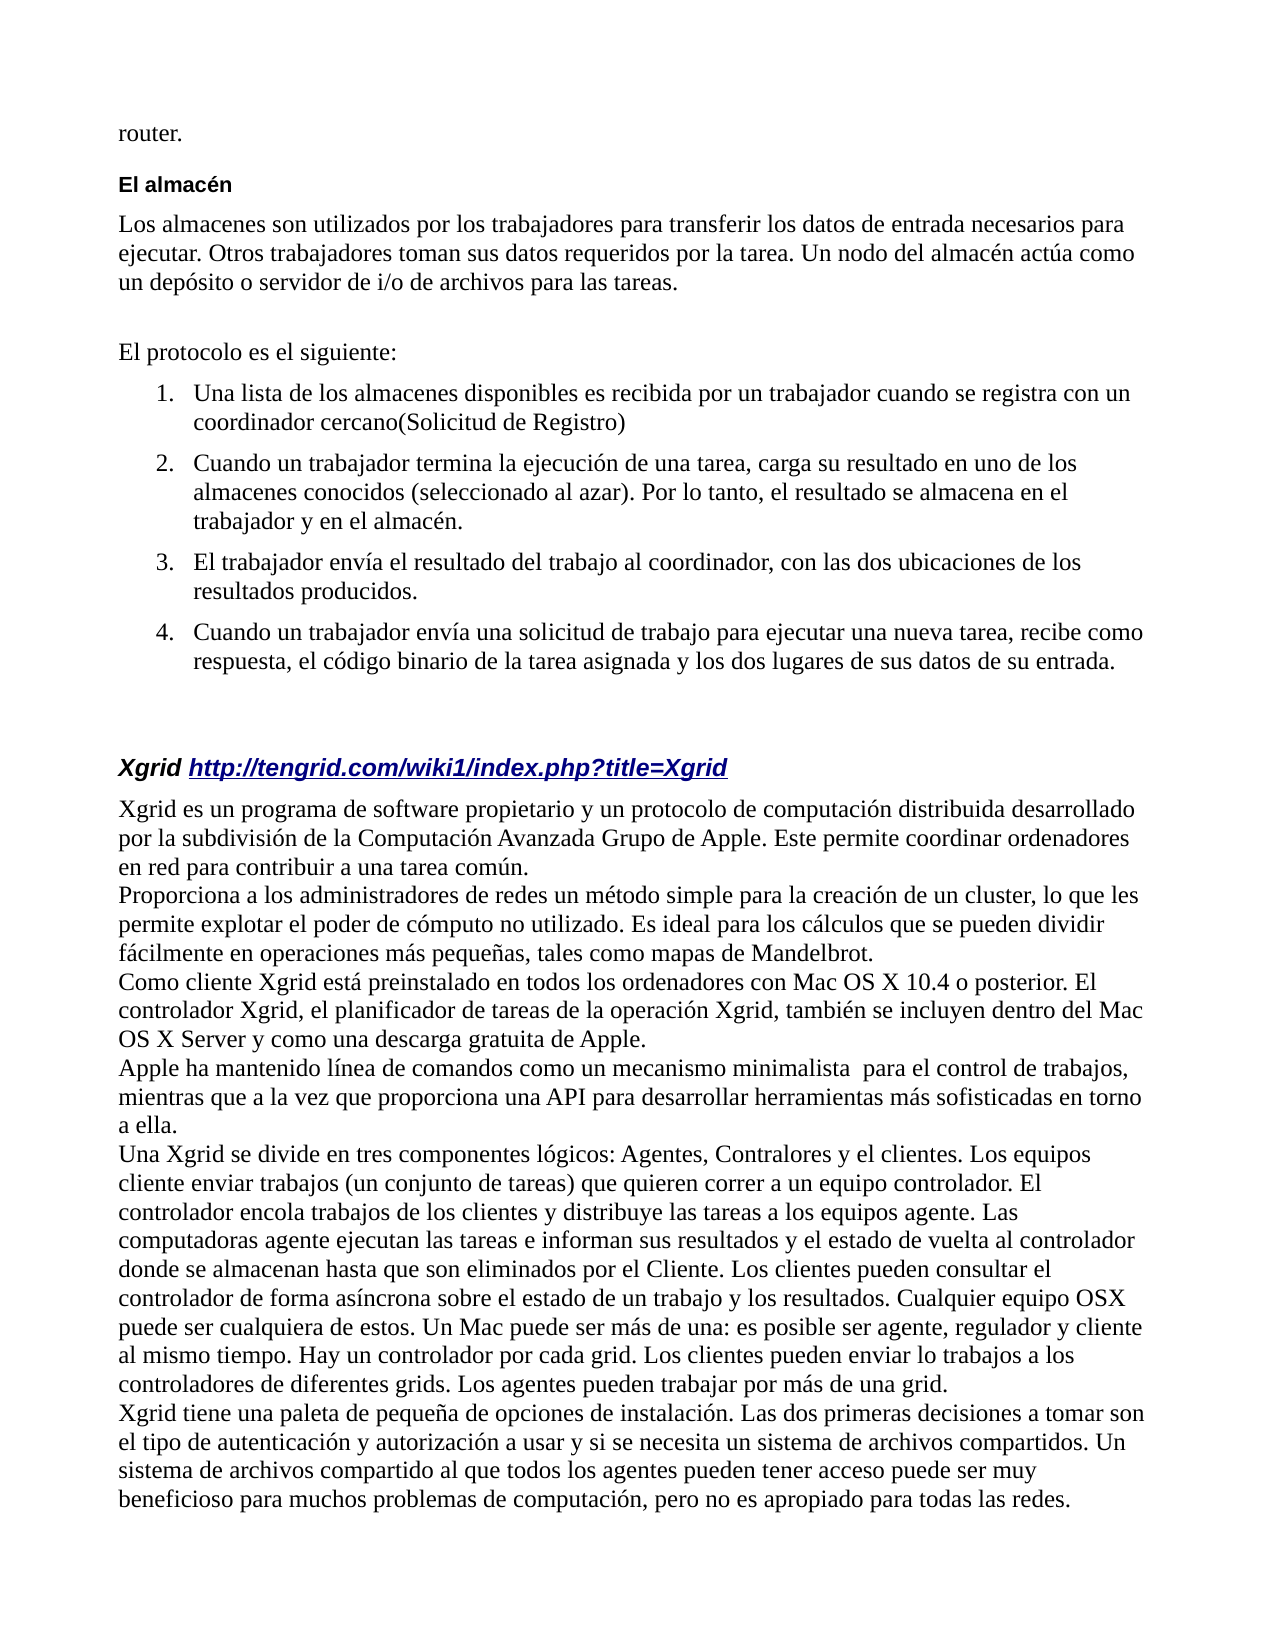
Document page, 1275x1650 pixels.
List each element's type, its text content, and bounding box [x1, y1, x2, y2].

text Como cliente Xgrid está preinstalado en todos los ordenadores con Mac OS X 10.4 o posterior. El controlador Xgrid, el planificador de tareas de la operación Xgrid, también se incluyen dentro del Mac OS X Server y como una descarga gratuita de Apple. [118, 967, 1157, 1053]
text Apple ha mantenido línea de comandos como un mecanismo minimalista para el control de trabajos, mientras que a la vez que proporciona una API para desarrollar herramientas más sofisticadas en torno a ella. [118, 1053, 1157, 1139]
text Los almacenes son utilizados por los trabajadores para transferir los datos de entrada necesarios para ejecutar. Otros trabajadores toman sus datos requeridos por la tarea. Un nodo del almacén actúa como un depósito o servidor de i/o de archivos para las tareas. [118, 209, 1157, 296]
text Una Xgrid se divide en tres componentes lógicos: Agentes, Contralores y el clientes. Los equipos cliente enviar trabajos (un conjunto de tareas) que quieren correr a un equipo controlador. El controlador encola trabajos de los clientes y distribuye las tareas a los equipos agente. Las computadoras agente ejecutan las tareas e informan sus resultados y el estado de vuelta al controlador donde se almacenan hasta que son eliminados por el Cliente. Los clientes pueden consultar el controlador de forma asíncrona sobre el estado de un trabajo y los resultados. Cualquier equipo OSX puede ser cualquiera de estos. Un Mac puede ser más de una: es posible ser agente, regulador y cliente al mismo tiempo. Hay un controlador por cada grid. Los clientes pueden enviar lo trabajos a los controladores de diferentes grids. Los agentes pueden trabajar por más de una grid. [118, 1139, 1157, 1398]
list Cuando un trabajador termina la ejecución de una tarea, carga su resultado en uno de los almacenes conocidos (seleccionado al azar). Por lo tanto, el resultado se almacena en el trabajador y en el almacén. [156, 448, 1157, 534]
text El protocolo es el siguiente: [118, 337, 1157, 366]
list El trabajador envía el resultado del trabajo al coordinador, con las dos ubicaciones de los resultados producidos. [156, 547, 1157, 604]
subtitle Xgrid http://tengrid.com/wiki1/index.php?title=Xgrid [118, 753, 1157, 782]
text Xgrid es un programa de software propietario y un protocolo de computación distribuida desarrollado por la subdivisión de la Computación Avanzada Grupo de Apple. Este permite coordinar ordenadores en red para contribuir a una tarea común. Proporciona a los administradores de redes un método simple para la creación de un cluster, lo que les permite explotar el poder de cómputo no utilizado. Es ideal para los cálculos que se pueden dividir fácilmente en operaciones más pequeñas, tales como mapas de Mandelbrot. [118, 794, 1157, 967]
text Xgrid tiene una paleta de pequeña de opciones de instalación. Las dos primeras decisiones a tomar son el tipo de autenticación y autorización a usar y si se necesita un sistema de archivos compartidos. Un sistema de archivos compartido al que todos los agentes pueden tener acceso puede ser muy beneficioso para muchos problemas de computación, pero no es apropiado para todas las redes. [118, 1398, 1157, 1513]
subtitle El almacén [118, 172, 1157, 197]
text router. [118, 118, 1157, 147]
list Una lista de los almacenes disponibles es recibida por un trabajador cuando se registra con un coordinador cercano(Solicitud de Registro) [156, 378, 1157, 436]
list Cuando un trabajador envía una solicitud de trabajo para ejecutar una nueva tarea, recibe como respuesta, el código binario de la tarea asignada y los dos lugares de sus datos de su entrada. [156, 617, 1157, 674]
